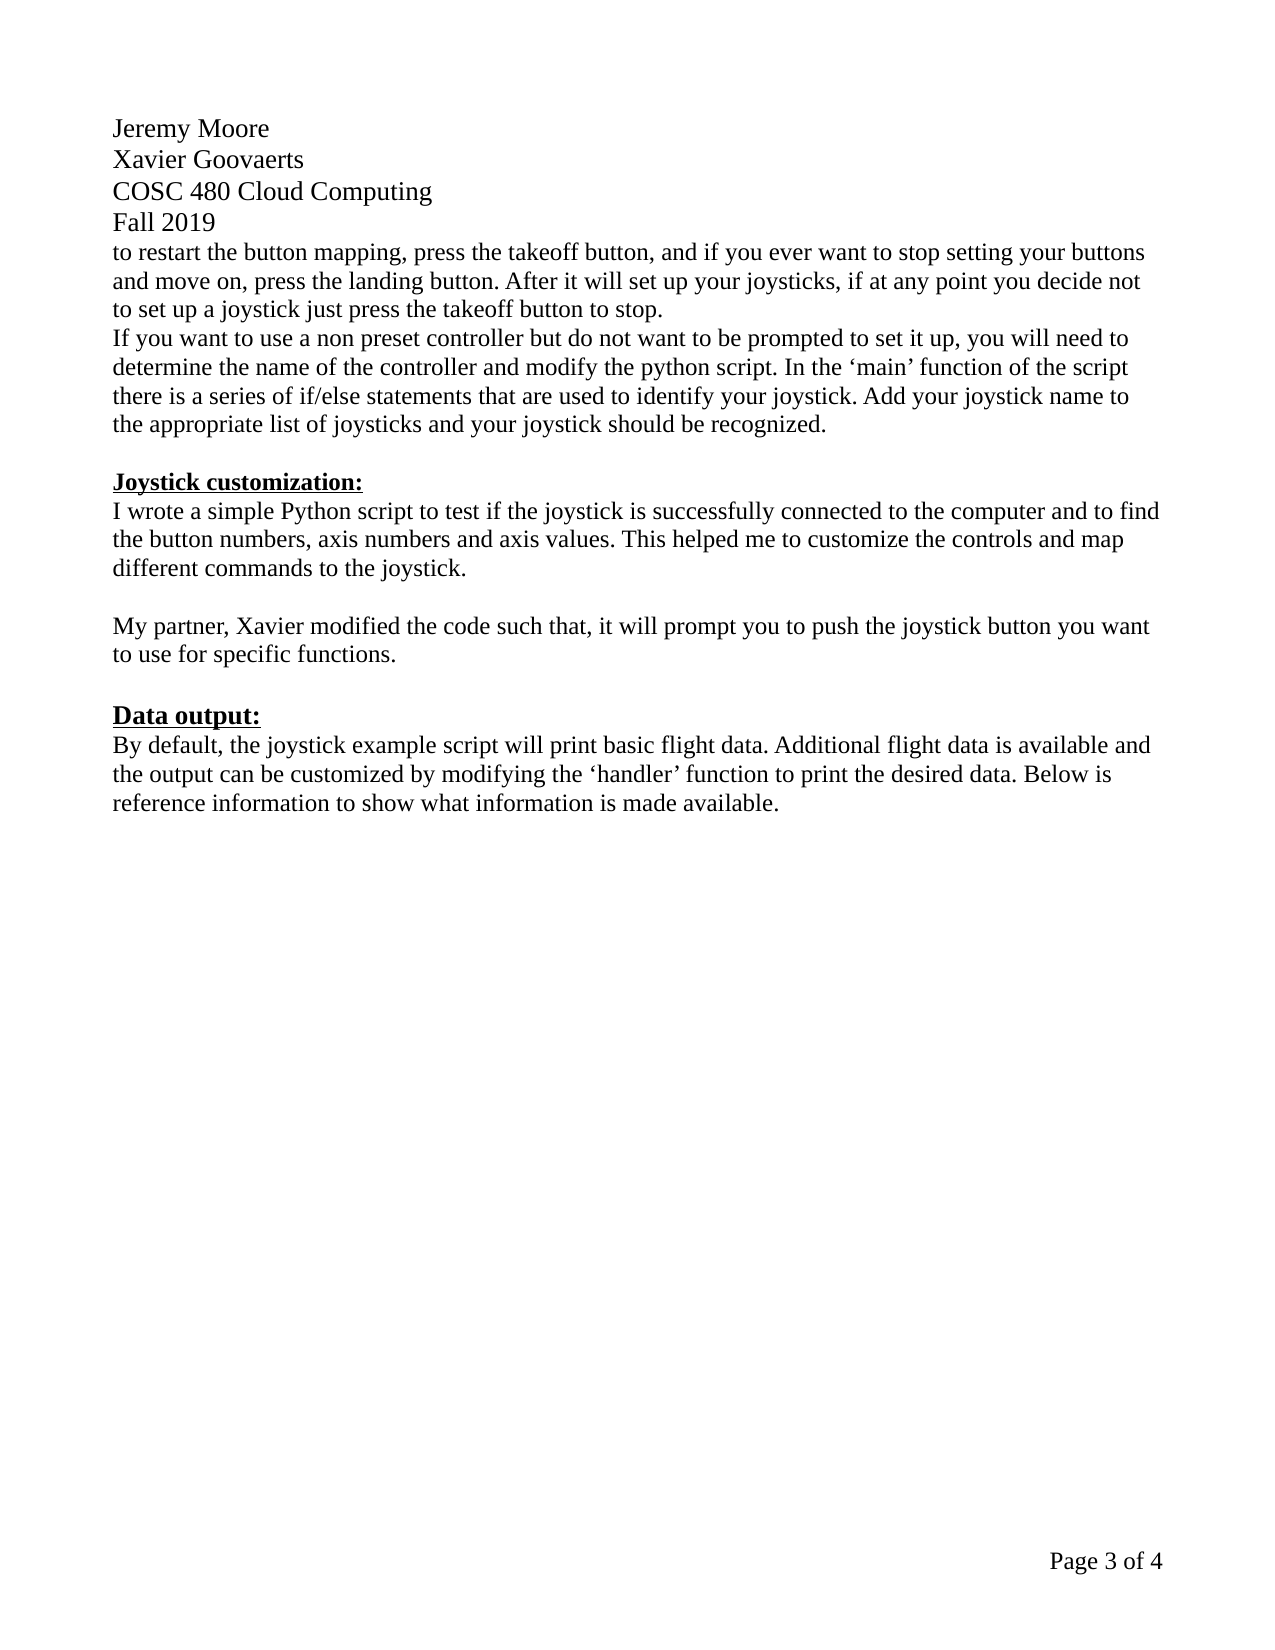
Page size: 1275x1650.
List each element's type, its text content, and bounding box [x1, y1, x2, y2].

text to restart the button mapping, press the takeoff button, and if you ever want to stop setting your buttons and move on, press the landing button. After it will set up your joysticks, if at any point you decide not to set up a joystick just press the takeoff button to stop. [112, 237, 1162, 323]
text By default, the joystick example script will print basic flight data. Additional flight data is available and the output can be customized by modifying the ‘handler’ function to print the desired data. Below is reference information to show what information is made available. [112, 731, 1162, 817]
text Joystick customization: [112, 467, 1162, 496]
text I wrote a simple Python script to test if the joystick is successfully connected to the computer and to find the button numbers, axis numbers and axis values. This helped me to customize the controls and map different commands to the joystick. [112, 496, 1162, 582]
text If you want to use a non preset controller but do not want to be prompted to set it up, you will need to determine the name of the controller and modify the python script. In the ‘main’ function of the script there is a series of if/else statements that are used to identify your joystick. Add your joystick name to the appropriate list of joysticks and your joystick should be recognized. [112, 323, 1162, 438]
text My partner, Xavier modified the code such that, it will prompt you to push the joystick button you want to use for specific functions. [112, 611, 1162, 668]
text Data output: [112, 699, 1162, 731]
